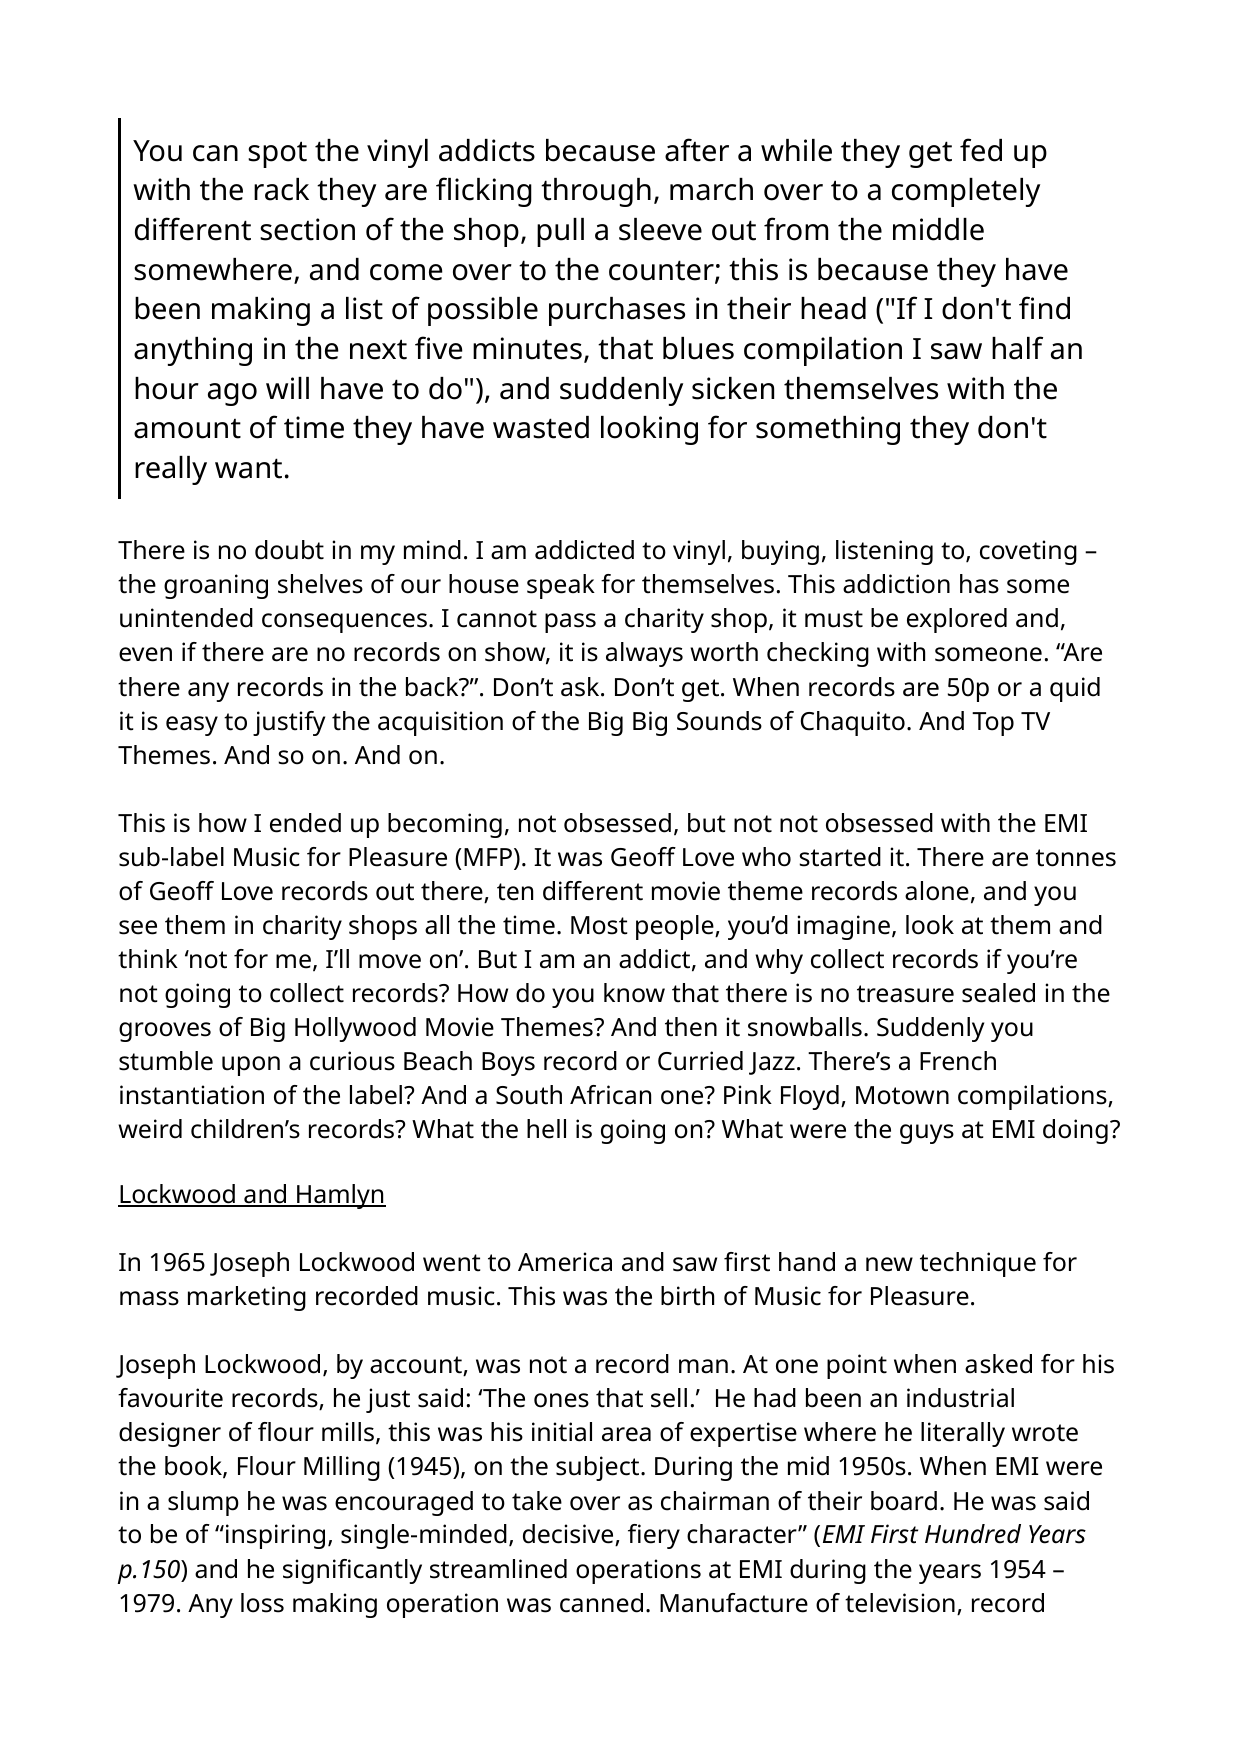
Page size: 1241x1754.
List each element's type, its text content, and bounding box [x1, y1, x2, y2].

text You can spot the vinyl addicts because after a while they get fed up with the rack they are flicking through, march over to a completely different section of the shop, pull a sleeve out from the middle somewhere, and come over to the counter; this is because they have been making a list of possible purchases in their head ("If I don't find anything in the next five minutes, that blues compilation I saw half an hour ago will have to do"), and suddenly sicken themselves with the amount of time they have wasted looking for something they don't really want. [121, 118, 1122, 499]
text There is no doubt in my mind. I am addicted to vinyl, buying, listening to, coveting – the groaning shelves of our house speak for themselves. This addiction has some unintended consequences. I cannot pass a charity shop, it must be explored and, even if there are no records on show, it is always worth checking with someone. “Are there any records in the back?”. Don’t ask. Don’t get. When records are 50p or a quid it is easy to justify the acquisition of the Big Big Sounds of Chaquito. And Top TV Themes. And so on. And on. [118, 533, 1122, 771]
text Joseph Lockwood, by account, was not a record man. At one point when asked for his favourite records, he just said: ‘The ones that sell.’ He had been an industrial designer of flour mills, this was his initial area of expertise where he literally wrote the book, Flour Milling (1945), on the subject. During the mid 1950s. When EMI were in a slump he was encouraged to take over as chairman of their board. He was said to be of “inspiring, single-minded, decisive, fiery character” (EMI First Hundred Years p.150) and he significantly streamlined operations at EMI during the years 1954 – 1979. Any loss making operation was canned. Manufacture of television, record [118, 1347, 1122, 1619]
text In 1965 Joseph Lockwood went to America and saw first hand a new technique for mass marketing recorded music. This was the birth of Music for Pleasure. [118, 1245, 1122, 1313]
text This is how I ended up becoming, not obsessed, but not not obsessed with the EMI sub-label Music for Pleasure (MFP). It was Geoff Love who started it. There are tonnes of Geoff Love records out there, ten different movie theme records alone, and you see them in charity shops all the time. Most people, you’d imagine, look at them and think ‘not for me, I’ll move on’. But I am an addict, and why collect records if you’re not going to collect records? How do you know that there is no treasure sealed in the grooves of Big Hollywood Movie Themes? And then it snowballs. Suddenly you stumble upon a curious Beach Boys record or Curried Jazz. There’s a French instantiation of the label? And a South African one? Pink Floyd, Motown compilations, weird children’s records? What the hell is going on? What were the guys at EMI doing? [118, 805, 1122, 1146]
text Lockwood and Hamlyn [118, 1177, 1122, 1211]
